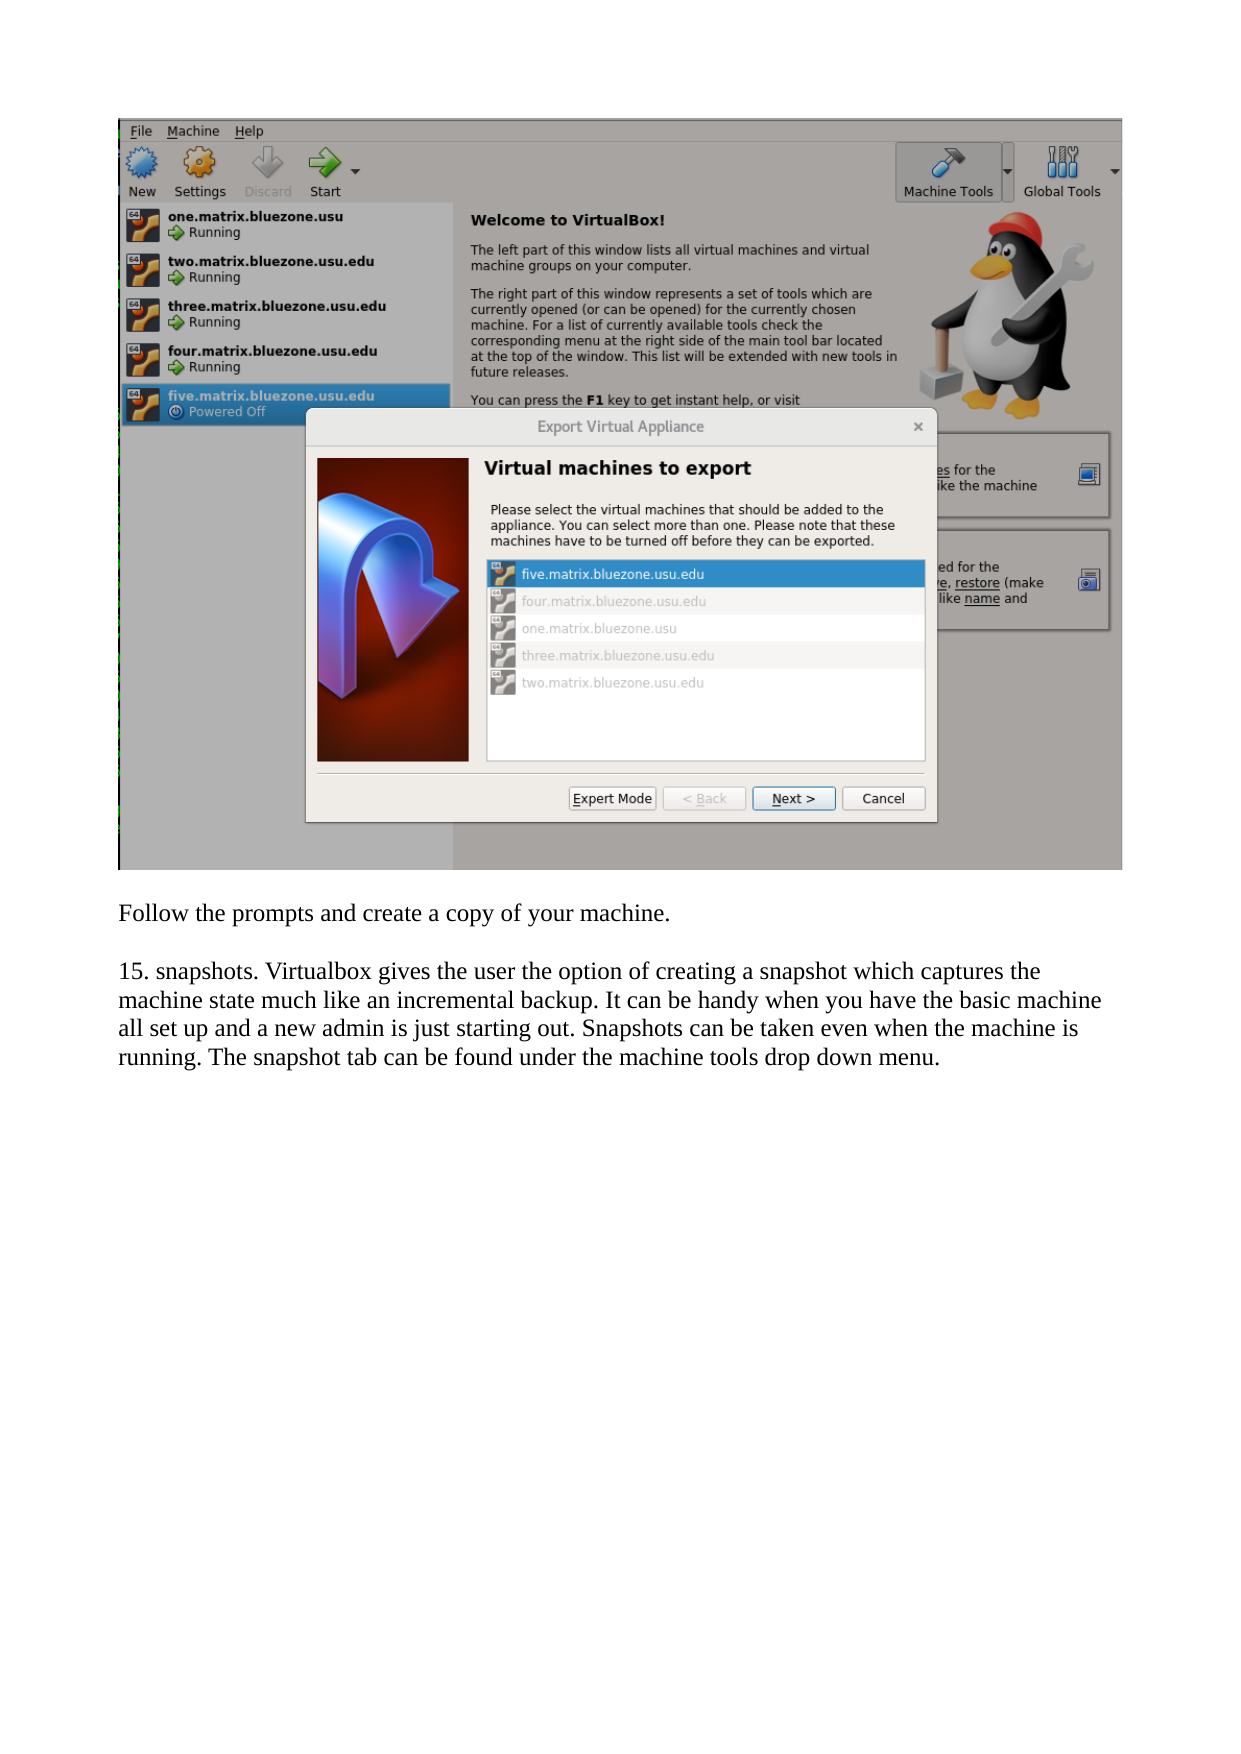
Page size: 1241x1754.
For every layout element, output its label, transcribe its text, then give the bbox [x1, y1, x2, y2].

text Follow the prompts and create a copy of your machine. [118, 898, 1122, 927]
text 15. snapshots. Virtualbox gives the user the option of creating a snapshot which captures the machine state much like an incremental backup. It can be handy when you have the basic machine all set up and a new admin is just starting out. Snapshots can be taken even when the machine is running. The snapshot tab can be found under the machine tools drop down menu. [118, 956, 1122, 1071]
picture [118, 118, 1123, 870]
